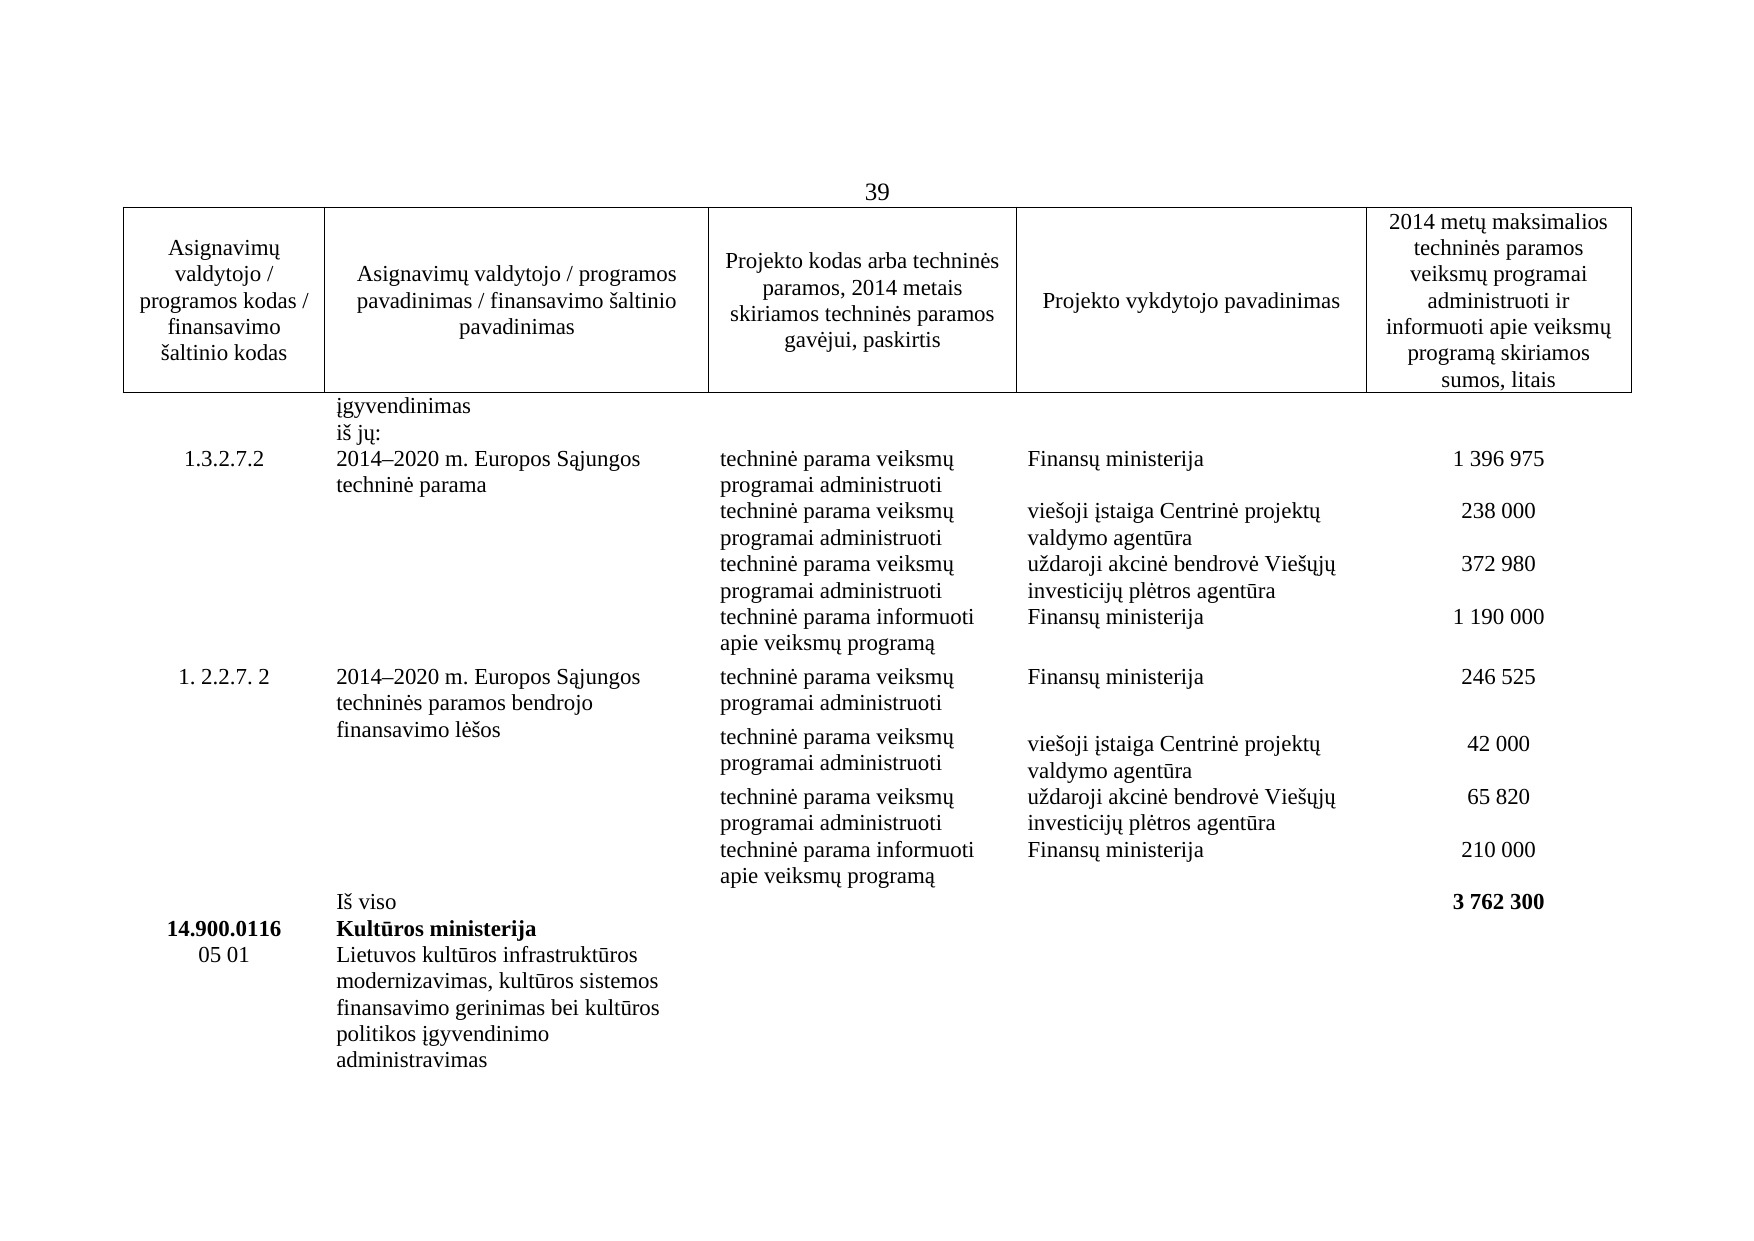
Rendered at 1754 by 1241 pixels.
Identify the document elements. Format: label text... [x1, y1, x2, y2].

table_cell [1366, 915, 1631, 941]
table_cell uždaroji akcinė bendrovė Viešųjų investicijų plėtros agentūra [1016, 550, 1366, 603]
table_cell [1016, 941, 1366, 1073]
table_cell įgyvendinimas [325, 393, 709, 418]
table_cell [325, 836, 709, 888]
table_cell Finansų ministerija [1016, 445, 1366, 498]
table_cell Lietuvos kultūros infrastruktūros modernizavimas, kultūros sistemos finansavimo gerinimas bei kultūros politikos įgyvendinimo administravimas [325, 941, 709, 1073]
table_cell [123, 836, 325, 888]
table_cell [1366, 393, 1631, 418]
table_cell [123, 783, 325, 836]
table_cell [123, 419, 325, 445]
table_cell techninė parama veiksmų programai administruoti [709, 783, 1016, 836]
table_cell [325, 550, 709, 603]
table_cell Iš viso [325, 889, 709, 915]
table_cell 246 525 42 000 [1366, 656, 1631, 783]
table_cell [325, 498, 709, 550]
table_cell [709, 419, 1016, 445]
table_cell [123, 889, 325, 915]
table_cell viešoji įstaiga Centrinė projektų valdymo agentūra [1016, 498, 1366, 550]
table_cell [123, 603, 325, 656]
table_cell [1016, 419, 1366, 445]
table_cell techninė parama veiksmų programai administruoti [709, 498, 1016, 550]
table_header 2014 metų maksimalios techninės paramos veiksmų programai administruoti ir informuoti apie veiksmų programą skiriamos sumos, litais [1367, 208, 1631, 392]
table_cell 2014–2020 m. Europos Sąjungos techninė parama [325, 445, 709, 498]
table_cell [1366, 419, 1631, 445]
table_cell 2014–2020 m. Europos Sąjungos techninės paramos bendrojo finansavimo lėšos [325, 656, 709, 783]
table_cell [123, 498, 325, 550]
table_cell 238 000 [1366, 498, 1631, 550]
table_cell [709, 915, 1016, 941]
table_cell 372 980 [1366, 550, 1631, 603]
table_cell 3 762 300 [1366, 889, 1631, 915]
table_cell techninė parama informuoti apie veiksmų programą [709, 603, 1016, 656]
table_header Asignavimų valdytojo / programos kodas / finansavimo šaltinio kodas [124, 208, 324, 392]
table_cell 05 01 [123, 941, 325, 1073]
table_header Projekto vykdytojo pavadinimas [1017, 208, 1366, 392]
table_cell 14.900.0116 [123, 915, 325, 941]
table_cell 65 820 [1366, 783, 1631, 836]
table_cell techninė parama informuoti apie veiksmų programą [709, 836, 1016, 888]
table_cell techninė parama veiksmų programai administruoti techninė parama veiksmų programai administruoti [709, 656, 1016, 783]
table_cell [1016, 393, 1366, 418]
table_cell [325, 603, 709, 656]
table_cell 1. 2.2.7. 2 [123, 656, 325, 783]
table_cell 210 000 [1366, 836, 1631, 888]
table_header Asignavimų valdytojo / programos pavadinimas / finansavimo šaltinio pavadinimas [325, 208, 708, 392]
table_cell techninė parama veiksmų programai administruoti [709, 445, 1016, 498]
table_cell [325, 783, 709, 836]
table_cell [123, 393, 325, 418]
table_cell 1 396 975 [1366, 445, 1631, 498]
table_cell uždaroji akcinė bendrovė Viešųjų investicijų plėtros agentūra [1016, 783, 1366, 836]
table_cell [1366, 941, 1631, 1073]
table_cell 1 190 000 [1366, 603, 1631, 656]
table_cell [1016, 889, 1366, 915]
table_cell [123, 550, 325, 603]
table_cell Finansų ministerija [1016, 836, 1366, 888]
table_cell Finansų ministerija [1016, 603, 1366, 656]
table_cell Finansų ministerija viešoji įstaiga Centrinė projektų valdymo agentūra [1016, 656, 1366, 783]
table_cell [709, 393, 1016, 418]
table_cell [709, 941, 1016, 1073]
table_cell [709, 889, 1016, 915]
table_cell Kultūros ministerija [325, 915, 709, 941]
table_cell [1016, 915, 1366, 941]
table_header Projekto kodas arba techninės paramos, 2014 metais skiriamos techninės paramos gavėjui, paskirtis [709, 208, 1016, 392]
table_cell iš jų: [325, 419, 709, 445]
table_cell techninė parama veiksmų programai administruoti [709, 550, 1016, 603]
table_cell 1.3.2.7.2 [123, 445, 325, 498]
